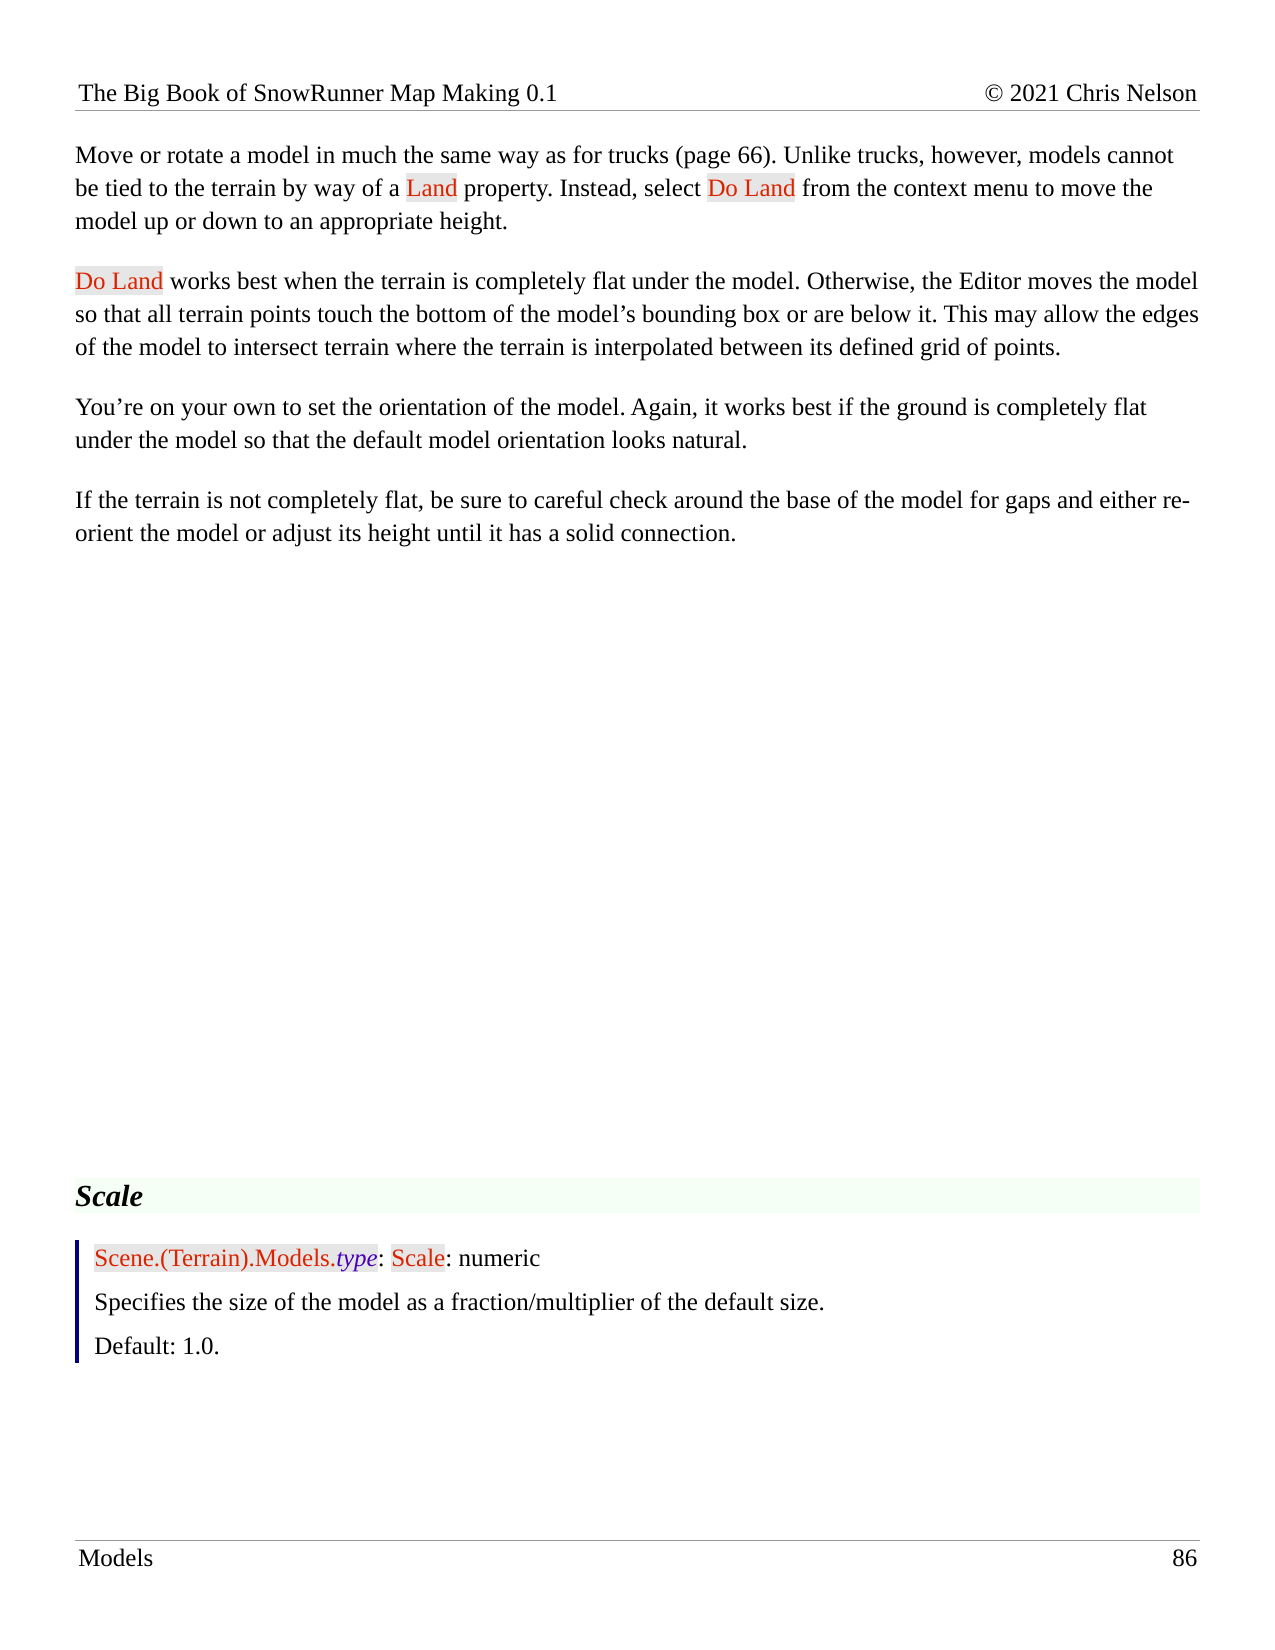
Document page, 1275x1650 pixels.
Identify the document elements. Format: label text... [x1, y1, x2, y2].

text You’re on your own to set the orientation of the model. Again, it works best if the ground is completely flat under the model so that the default model orientation looks natural. [75, 392, 1200, 454]
subtitle Scale [75, 1178, 1200, 1213]
text Specifies the size of the model as a fraction/multiplier of the default size. [79, 1284, 1200, 1316]
text Move or rotate a model in much the same way as for trucks (page 66). Unlike trucks, however, models cannot be tied to the terrain by way of a Land property. Instead, select Do Land from the context menu to move the model up or down to an appropriate height. [75, 140, 1200, 235]
text Do Land works best when the terrain is completely flat under the model. Otherwise, the Editor moves the model so that all terrain points touch the bottom of the model’s bounding box or are below it. This may allow the edges of the model to intersect terrain where the terrain is interpolated between its defined grid of points. [75, 266, 1200, 361]
text Default: 1.0. [79, 1328, 1200, 1363]
text Scene.(Terrain).Models.type: Scale: numeric [79, 1240, 1200, 1272]
text If the terrain is not completely flat, be sure to careful check around the base of the model for gaps and either re-orient the model or adjust its height until it has a solid connection. [75, 485, 1200, 547]
